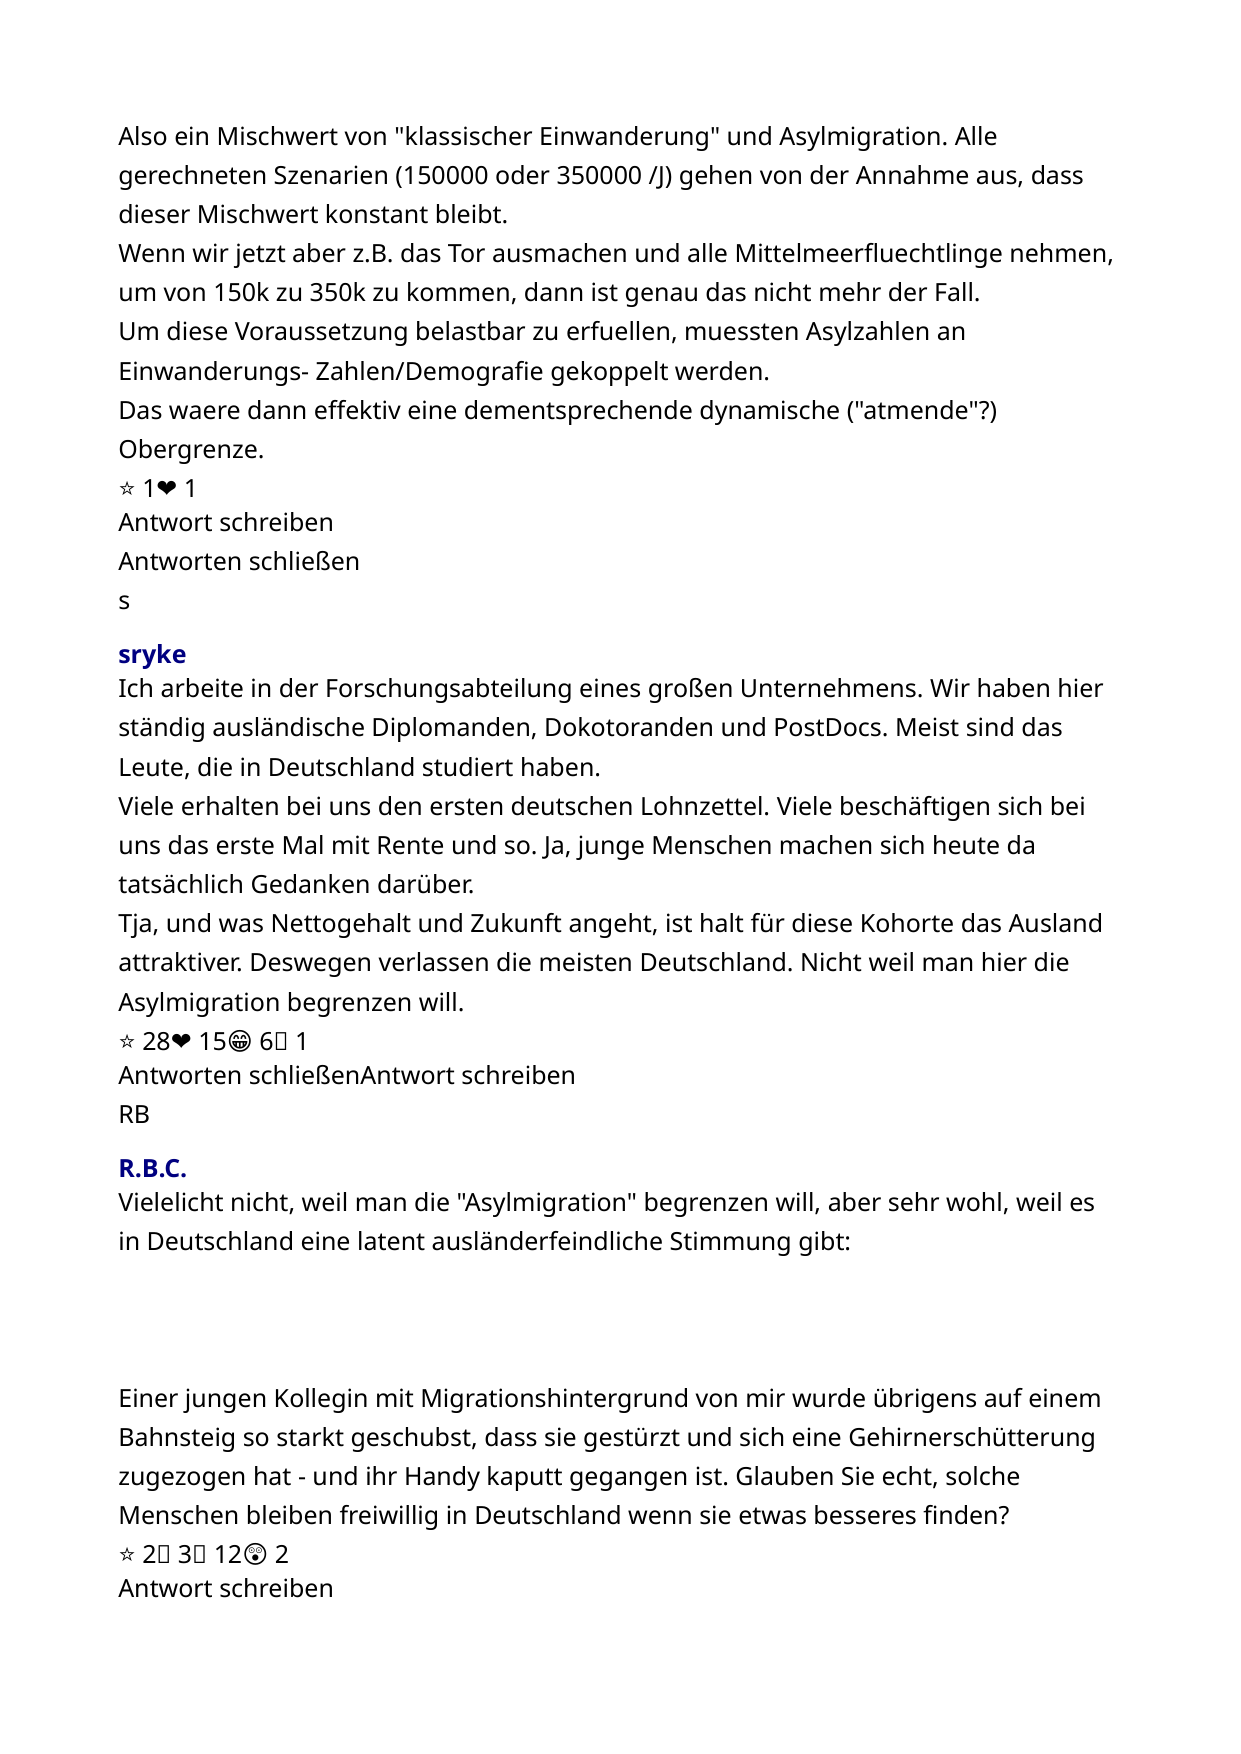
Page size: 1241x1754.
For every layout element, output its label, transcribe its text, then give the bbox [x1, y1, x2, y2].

subtitle sryke [118, 637, 1122, 671]
text Wenn wir jetzt aber z.B. das Tor ausmachen und alle Mittelmeerfluechtlinge nehmen, um von 150k zu 350k zu kommen, dann ist genau das nicht mehr der Fall. [118, 236, 1122, 309]
text Das waere dann effektiv eine dementsprechende dynamische ("atmende"?) Obergrenze. [118, 392, 1122, 466]
subtitle R.B.C. [118, 1150, 1122, 1184]
text ⭐️ 2🙁 3🤨 12😲 2 [118, 1537, 1122, 1571]
text Antwort schreiben [118, 505, 1122, 539]
text RB [118, 1097, 1122, 1131]
text Antworten schließen [118, 544, 1122, 578]
text Ich arbeite in der Forschungsabteilung eines großen Unternehmens. Wir haben hier ständig ausländische Diplomanden, Dokotoranden und PostDocs. Meist sind das Leute, die in Deutschland studiert haben. [118, 671, 1122, 783]
text s [118, 583, 1122, 617]
text Viele erhalten bei uns den ersten deutschen Lohnzettel. Viele beschäftigen sich bei uns das erste Mal mit Rente und so. Ja, junge Menschen machen sich heute da tatsächlich Gedanken darüber. [118, 788, 1122, 901]
text https://www.handelsblatt.com/politik/deutschland/fachkraeftemangel-auslaendische-fachkraefte-erleben-weit-mehr-diskriminierung-als-erwartet/100011764.html [118, 1263, 1122, 1375]
text ⭐️ 1❤️ 1 [118, 471, 1122, 505]
text Antworten schließenAntwort schreiben [118, 1057, 1122, 1091]
text Antwort schreiben [118, 1571, 1122, 1605]
text ⭐️ 28❤️ 15😁 6🤨 1 [118, 1023, 1122, 1057]
text Um diese Voraussetzung belastbar zu erfuellen, muessten Asylzahlen an Einwanderungs- Zahlen/Demografie gekoppelt werden. [118, 314, 1122, 387]
text Tja, und was Nettogehalt und Zukunft angeht, ist halt für diese Kohorte das Ausland attraktiver. Deswegen verlassen die meisten Deutschland. Nicht weil man hier die Asylmigration begrenzen will. [118, 906, 1122, 1018]
text Also ein Mischwert von "klassischer Einwanderung" und Asylmigration. Alle gerechneten Szenarien (150000 oder 350000 /J) gehen von der Annahme aus, dass dieser Mischwert konstant bleibt. [118, 118, 1122, 231]
text Einer jungen Kollegin mit Migrationshintergrund von mir wurde übrigens auf einem Bahnsteig so starkt geschubst, dass sie gestürzt und sich eine Gehirnerschütterung zugezogen hat - und ihr Handy kaputt gegangen ist. Glauben Sie echt, solche Menschen bleiben freiwillig in Deutschland wenn sie etwas besseres finden? [118, 1380, 1122, 1532]
text Vielelicht nicht, weil man die "Asylmigration" begrenzen will, aber sehr wohl, weil es in Deutschland eine latent ausländerfeindliche Stimmung gibt: [118, 1184, 1122, 1258]
